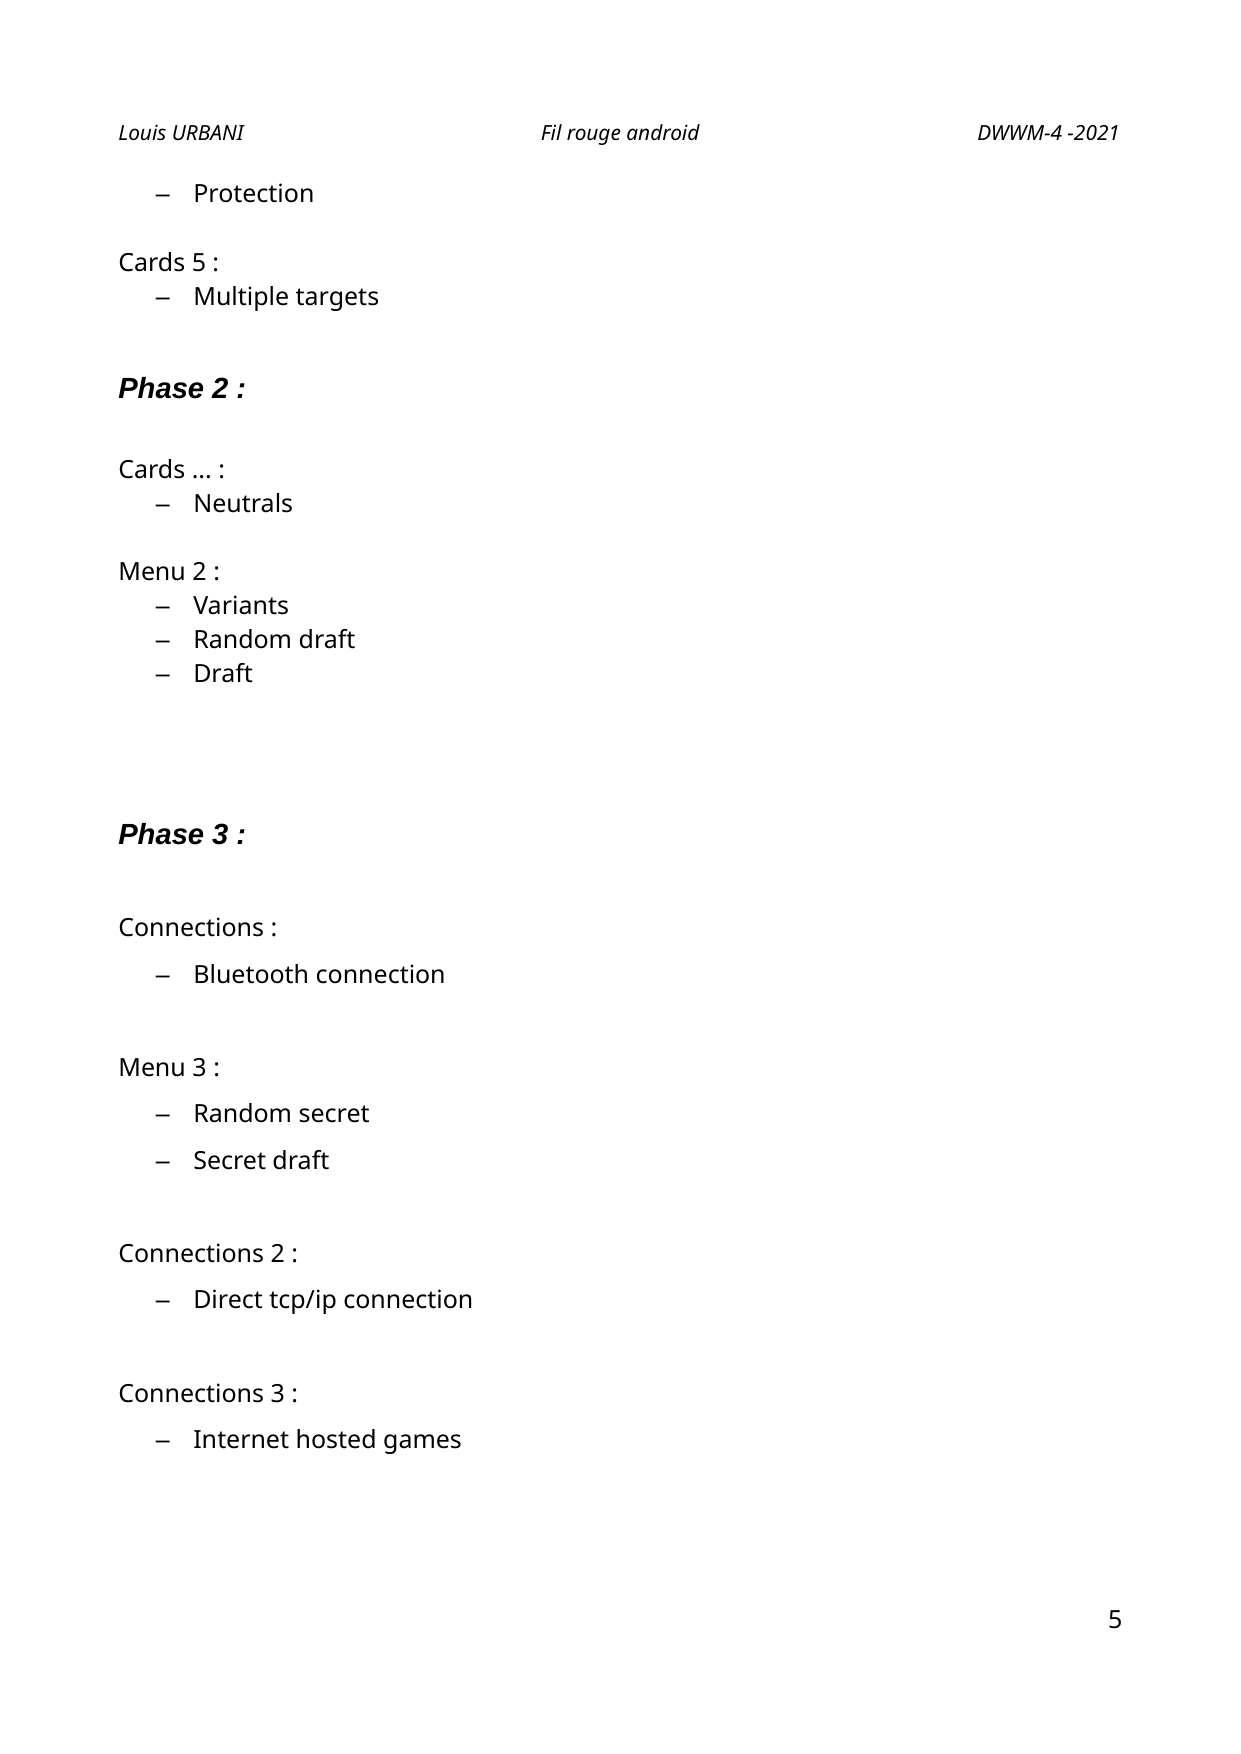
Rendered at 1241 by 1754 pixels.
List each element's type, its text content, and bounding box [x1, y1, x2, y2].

list Random secret [156, 1096, 1122, 1130]
text Cards 5 : [118, 244, 1122, 278]
text Menu 3 : [118, 1049, 1122, 1083]
text Connections : [118, 910, 1122, 944]
list Multiple targets [156, 278, 1122, 312]
text Menu 2 : [118, 554, 1122, 588]
list Bluetooth connection [156, 956, 1122, 990]
list Protection [156, 176, 1122, 210]
list Direct tcp/ip connection [156, 1282, 1122, 1316]
subtitle Phase 2 : [118, 371, 1122, 405]
list Internet hosted games [156, 1422, 1122, 1456]
list Secret draft [156, 1142, 1122, 1177]
list Random draft [156, 622, 1122, 656]
subtitle Phase 3 : [118, 817, 1122, 851]
list Draft [156, 656, 1122, 690]
list Variants [156, 588, 1122, 622]
text Cards ... : [118, 451, 1122, 486]
text Connections 3 : [118, 1375, 1122, 1409]
list Neutrals [156, 486, 1122, 519]
text Connections 2 : [118, 1236, 1122, 1270]
